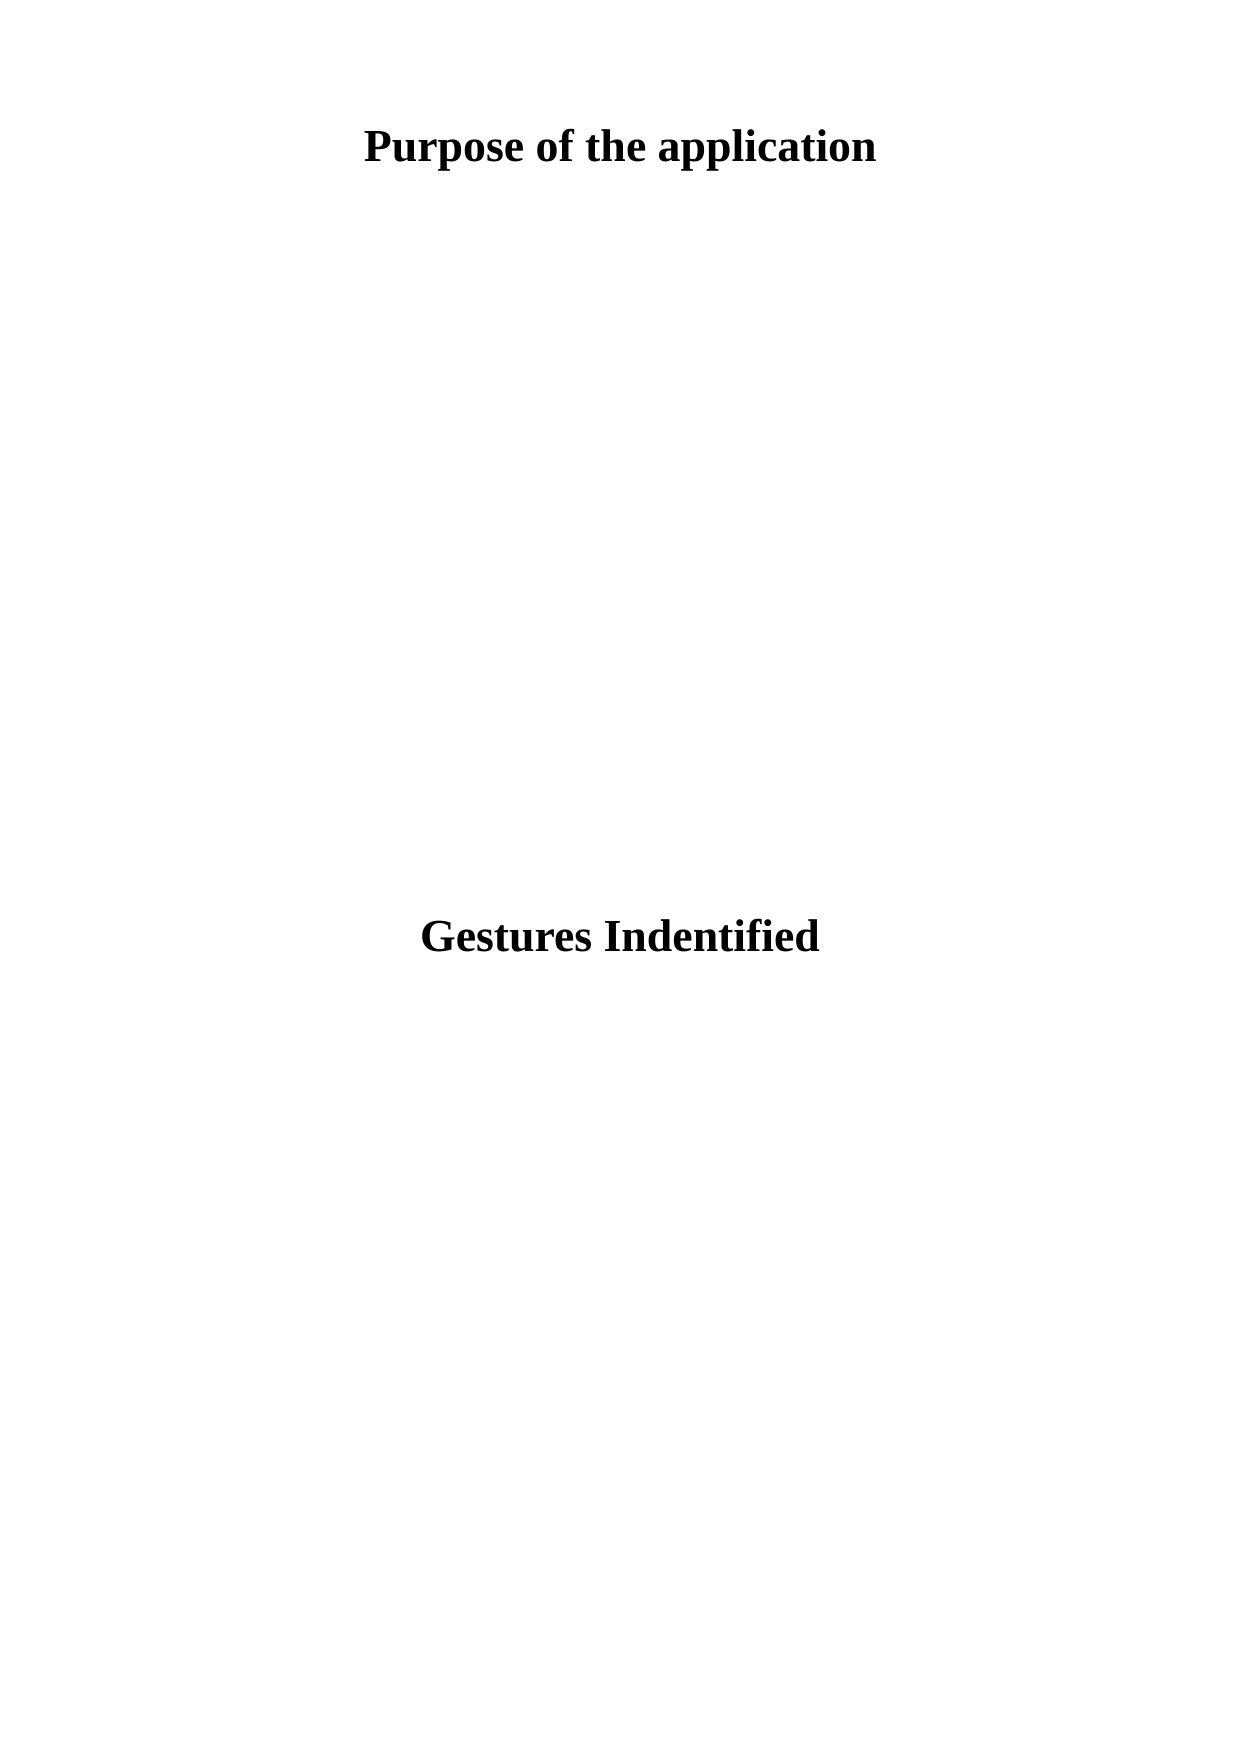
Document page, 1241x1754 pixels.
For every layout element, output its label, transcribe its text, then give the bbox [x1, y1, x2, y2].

text Gestures Indentified [118, 909, 1122, 961]
text Purpose of the application [118, 118, 1122, 171]
